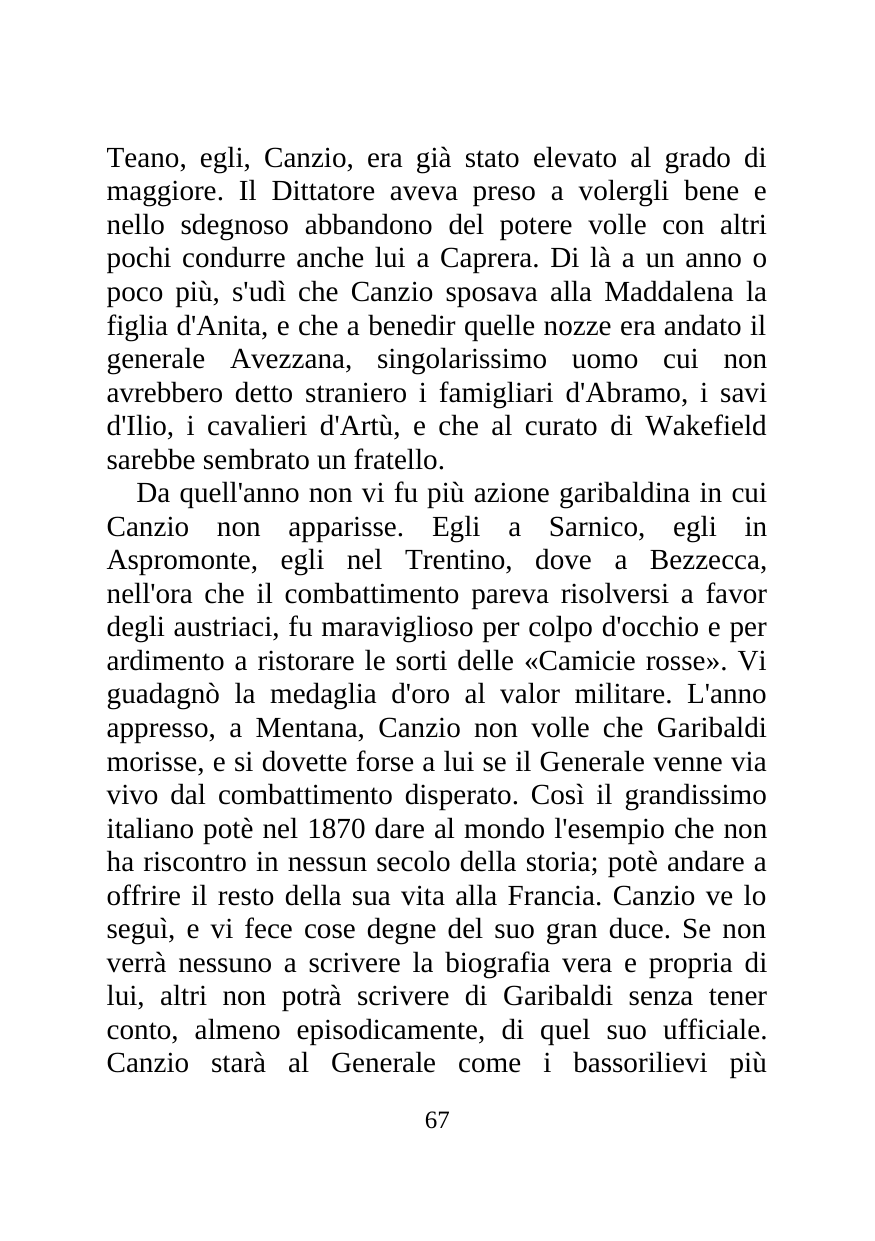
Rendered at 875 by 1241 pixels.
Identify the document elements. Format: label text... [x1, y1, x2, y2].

text Teano, egli, Canzio, era già stato elevato al grado di maggiore. Il Dittatore aveva preso a volergli bene e nello sdegnoso abbandono del potere volle con altri pochi condurre anche lui a Caprera. Di là a un anno o poco più, s'udì che Canzio sposava alla Maddalena la figlia d'Anita, e che a benedir quelle nozze era andato il generale Avezzana, singolarissimo uomo cui non avrebbero detto straniero i famigliari d'Abramo, i savi d'Ilio, i cavalieri d'Artù, e che al curato di Wakefield sarebbe sembrato un fratello. [106, 140, 768, 475]
text Da quell'anno non vi fu più azione garibaldina in cui Canzio non apparisse. Egli a Sarnico, egli in Aspromonte, egli nel Trentino, dove a Bezzecca, nell'ora che il combattimento pareva risolversi a favor degli austriaci, fu maraviglioso per colpo d'occhio e per ardimento a ristorare le sorti delle «Camicie rosse». Vi guadagnò la medaglia d'oro al valor militare. L'anno appresso, a Mentana, Canzio non volle che Garibaldi morisse, e si dovette forse a lui se il Generale venne via vivo dal combattimento disperato. Così il grandissimo italiano potè nel 1870 dare al mondo l'esempio che non ha riscontro in nessun secolo della storia; potè andare a offrire il resto della sua vita alla Francia. Canzio ve lo seguì, e vi fece cose degne del suo gran duce. Se non verrà nessuno a scrivere la biografia vera e propria di lui, altri non potrà scrivere di Garibaldi senza tener conto, almeno episodicamente, di quel suo ufficiale. Canzio starà al Generale come i bassorilievi più [106, 475, 768, 1079]
